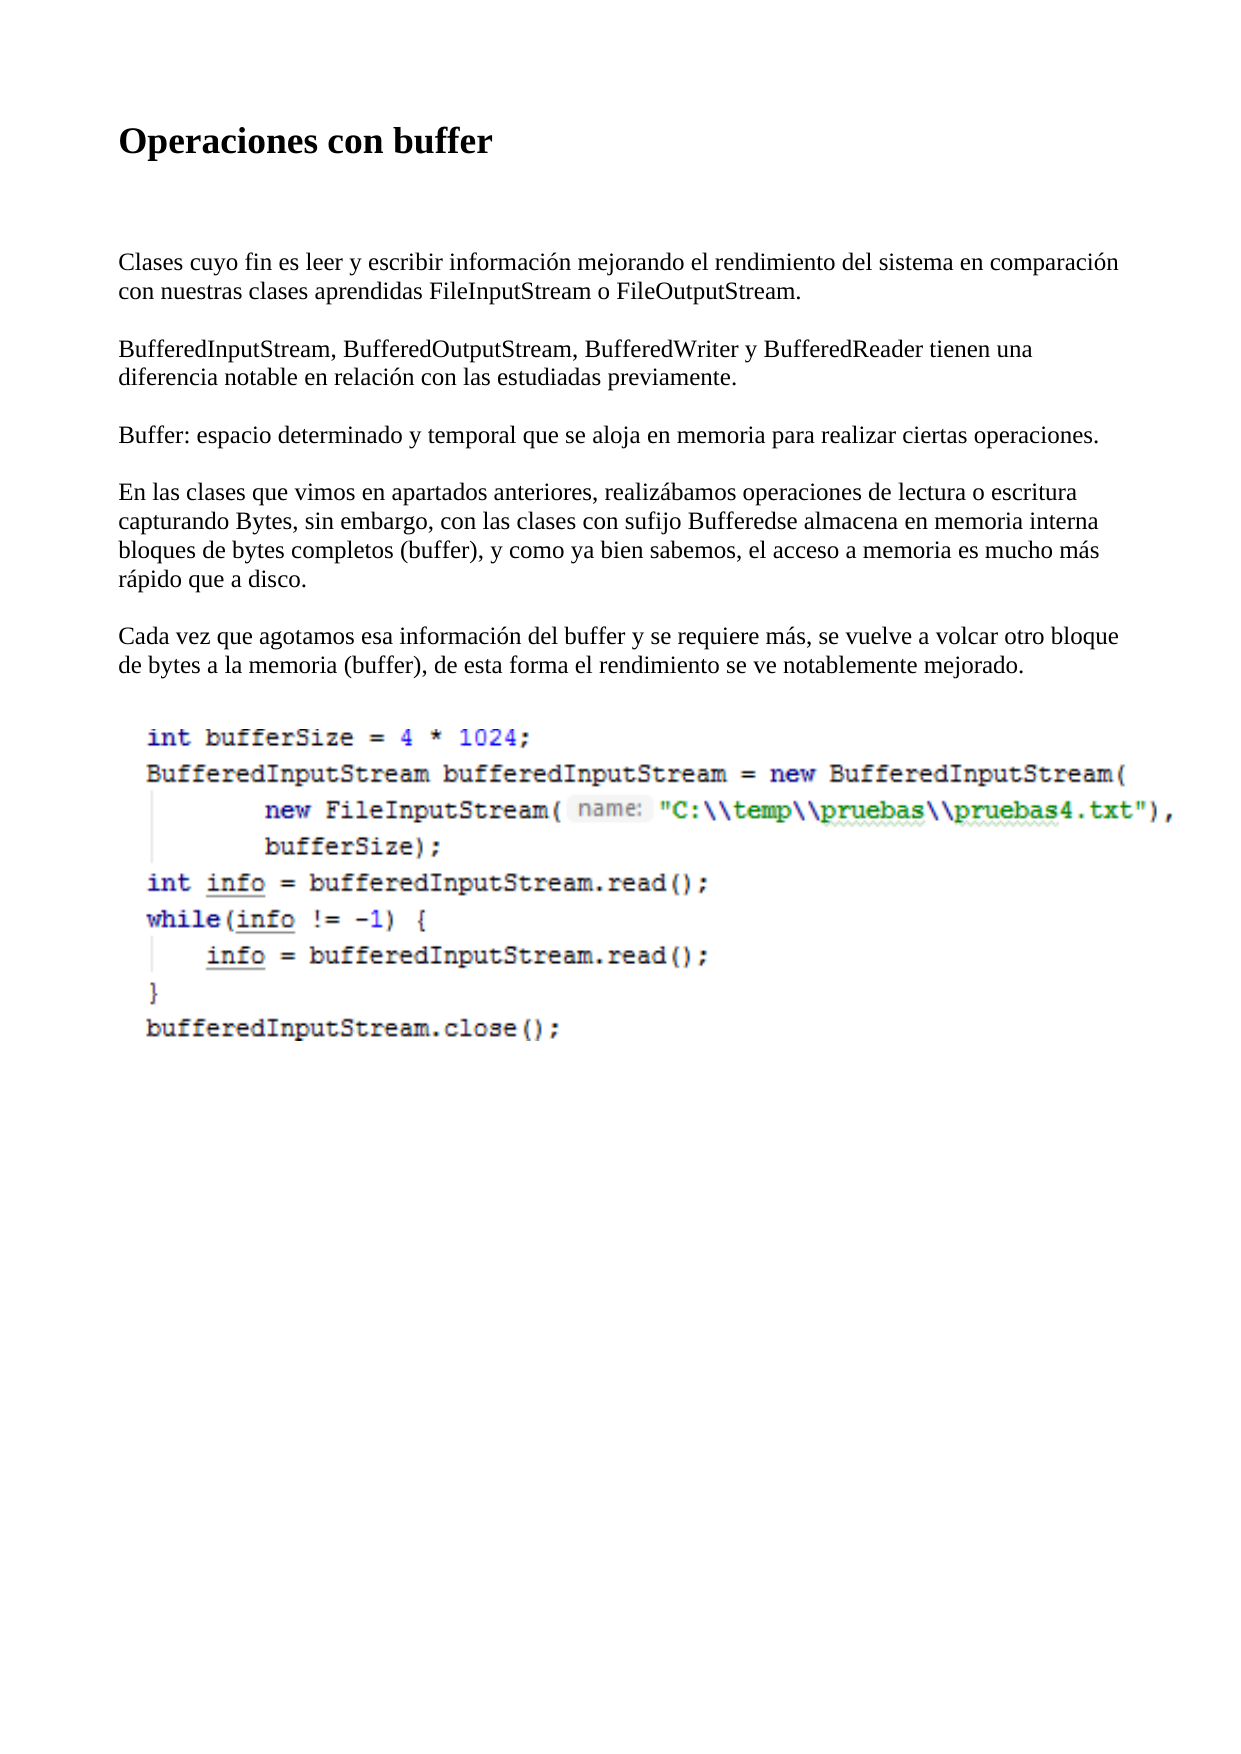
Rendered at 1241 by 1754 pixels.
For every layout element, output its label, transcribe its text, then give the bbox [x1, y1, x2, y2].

text Operaciones con buffer [118, 118, 1122, 161]
text En las clases que vimos en apartados anteriores, realizábamos operaciones de lectura o escritura capturando Bytes, sin embargo, con las clases con sufijo Bufferedse almacena en memoria interna bloques de bytes completos (buffer), y como ya bien sabemos, el acceso a memoria es mucho más rápido que a disco. [118, 477, 1122, 592]
text BufferedInputStream, BufferedOutputStream, BufferedWriter y BufferedReader tienen una diferencia notable en relación con las estudiadas previamente. [118, 334, 1122, 391]
text Buffer: espacio determinado y temporal que se aloja en memoria para realizar ciertas operaciones. [118, 420, 1122, 449]
picture [145, 729, 1174, 1041]
text Clases cuyo fin es leer y escribir información mejorando el rendimiento del sistema en comparación con nuestras clases aprendidas FileInputStream o FileOutputStream. [118, 247, 1122, 305]
text Cada vez que agotamos esa información del buffer y se requiere más, se vuelve a volcar otro bloque de bytes a la memoria (buffer), de esta forma el rendimiento se ve notablemente mejorado. [118, 621, 1122, 679]
